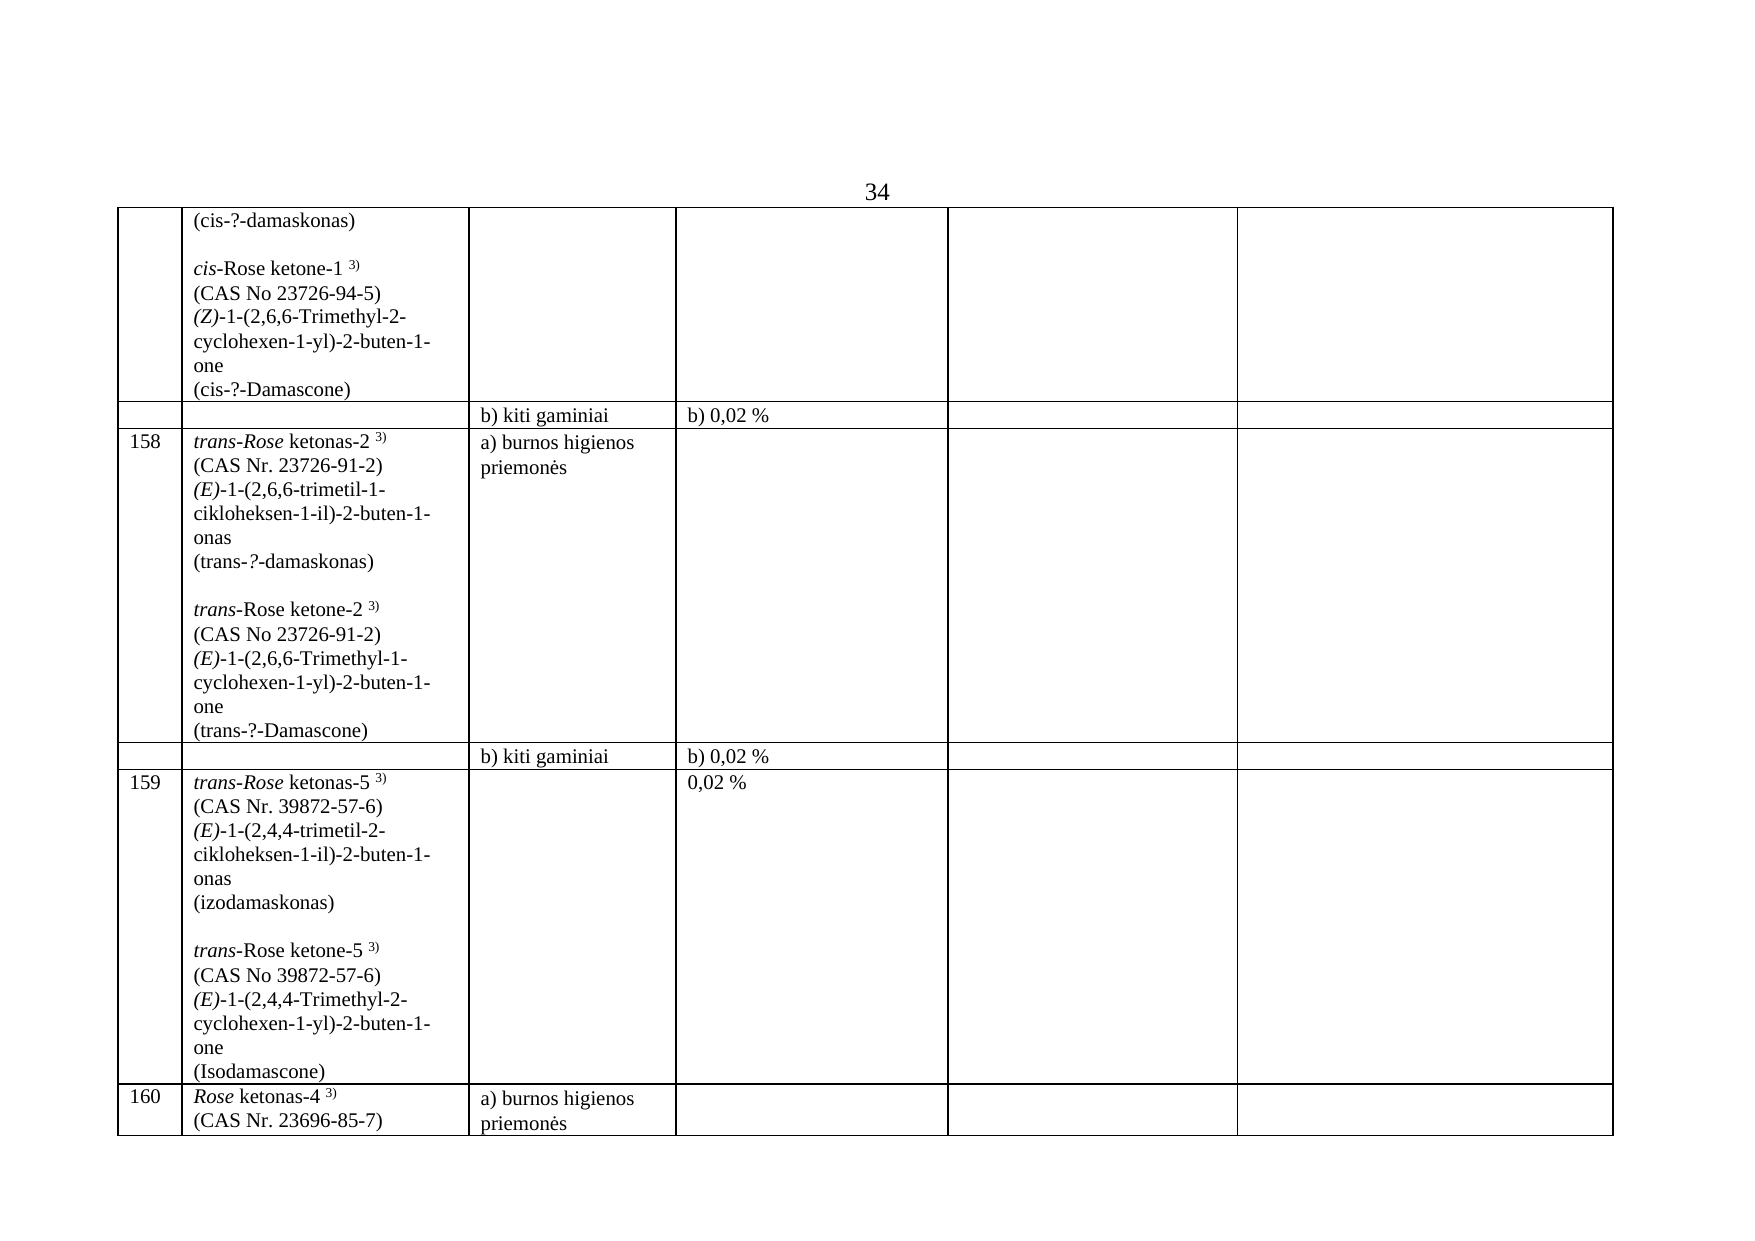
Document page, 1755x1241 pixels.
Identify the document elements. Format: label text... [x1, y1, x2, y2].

table_cell [470, 208, 675, 401]
table_cell 160 [119, 1085, 181, 1134]
table_cell [677, 208, 947, 401]
table_cell Rose ketonas-4 3) (CAS Nr. 23696-85-7) [183, 1085, 468, 1134]
table_cell b) 0,02 % [677, 743, 947, 768]
table_cell [1238, 402, 1612, 427]
table_cell trans-Rose ketonas-5 3) (CAS Nr. 39872-57-6) (E)-1-(2,4,4-trimetil-2-cikloheksen-1-il)-2-buten-1-onas (izodamaskonas) trans-Rose ketone-5 3) (CAS No 39872-57-6) (E)-1-(2,4,4-Trimethyl-2-cyclohexen-1-yl)-2-buten-1-one (Isodamascone) [183, 770, 468, 1083]
table_cell [119, 402, 181, 427]
table_cell 0,02 % [677, 770, 947, 1083]
table_cell b) kiti gaminiai [470, 743, 675, 768]
table_cell [1614, 401, 1754, 427]
table_cell [949, 1085, 1237, 1134]
table_cell [677, 429, 947, 742]
table_cell [677, 1085, 947, 1134]
table_cell 159 [119, 770, 181, 1083]
table_cell [119, 208, 181, 401]
table_cell [1614, 207, 1754, 401]
table_cell [1614, 428, 1754, 742]
table_cell [1614, 742, 1754, 768]
table_cell [1238, 770, 1612, 1083]
table_cell [949, 770, 1237, 1083]
table_cell b) kiti gaminiai [470, 402, 675, 427]
table_cell trans-Rose ketonas-2 3) (CAS Nr. 23726-91-2) (E)-1-(2,6,6-trimetil-1-cikloheksen-1-il)-2-buten-1-onas (trans-?-damaskonas) trans-Rose ketone-2 3) (CAS No 23726-91-2) (E)-1-(2,6,6-Trimethyl-1-cyclohexen-1-yl)-2-buten-1-one (trans-?-Damascone) [183, 429, 468, 742]
table_cell a) burnos higienos priemonės [470, 1085, 675, 1134]
table_cell 158 [119, 429, 181, 742]
table_cell [949, 402, 1237, 427]
table_cell [949, 743, 1237, 768]
table_cell [1238, 1085, 1612, 1134]
table_cell [1614, 1083, 1754, 1134]
table_cell a) burnos higienos priemonės [470, 429, 675, 742]
table_cell [1238, 208, 1612, 401]
table_cell [949, 429, 1237, 742]
table_cell [1614, 769, 1754, 1083]
table_cell [183, 743, 468, 768]
table_cell [470, 770, 675, 1083]
table_cell b) 0,02 % [677, 402, 947, 427]
table_cell [183, 402, 468, 427]
table_cell [949, 208, 1237, 401]
table_cell [1238, 743, 1612, 768]
table_cell (cis-?-damaskonas) cis-Rose ketone-1 3) (CAS No 23726-94-5) (Z)-1-(2,6,6-Trimethyl-2-cyclohexen-1-yl)-2-buten-1-one (cis-?-Damascone) [183, 208, 468, 401]
table_cell [119, 743, 181, 768]
table_cell [1238, 429, 1612, 742]
